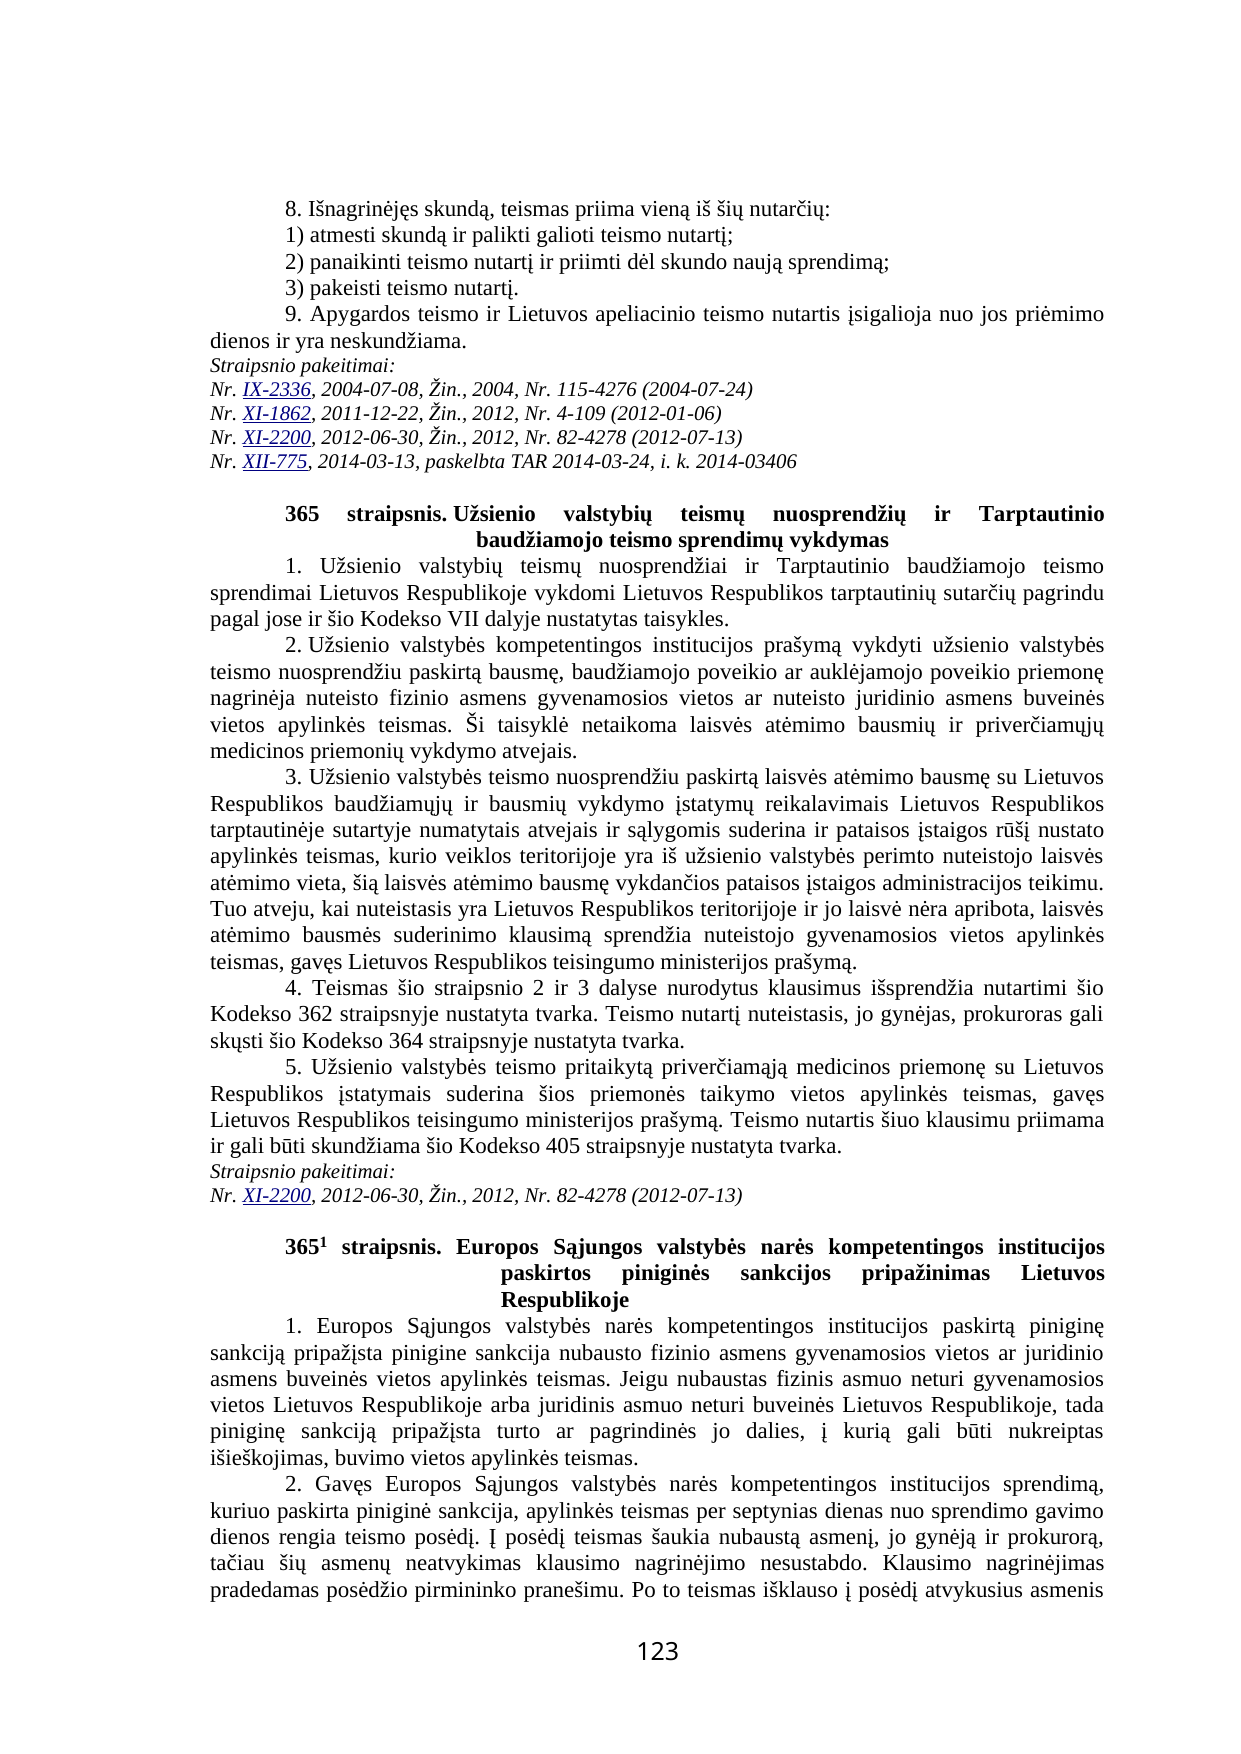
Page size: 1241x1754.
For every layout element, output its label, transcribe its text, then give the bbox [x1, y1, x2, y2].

text 365 straipsnis. Užsienio valstybių teismų nuosprendžių ir Tarptautinio baudžiamojo teismo sprendimų vykdymas [285, 500, 1106, 552]
text 5. Užsienio valstybės teismo pritaikytą priverčiamąją medicinos priemonę su Lietuvos Respublikos įstatymais suderina šios priemonės taikymo vietos apylinkės teismas, gavęs Lietuvos Respublikos teisingumo ministerijos prašymą. Teismo nutartis šiuo klausimu priimama ir gali būti skundžiama šio Kodekso 405 straipsnyje nustatyta tvarka. [210, 1053, 1106, 1159]
text 2) panaikinti teismo nutartį ir priimti dėl skundo naują sprendimą; [210, 248, 1106, 274]
text Straipsnio pakeitimai: [210, 353, 1106, 377]
text 2. Gavęs Europos Sąjungos valstybės narės kompetentingos institucijos sprendimą, kuriuo paskirta piniginė sankcija, apylinkės teismas per septynias dienas nuo sprendimo gavimo dienos rengia teismo posėdį. Į posėdį teismas šaukia nubaustą asmenį, jo gynėją ir prokurorą, tačiau šių asmenų neatvykimas klausimo nagrinėjimo nesustabdo. Klausimo nagrinėjimas pradedamas posėdžio pirmininko pranešimu. Po to teismas išklauso į posėdį atvykusius asmenis [210, 1470, 1106, 1602]
text Nr. XII-775, 2014-03-13, paskelbta TAR 2014-03-24, i. k. 2014-03406 [210, 449, 1106, 473]
text Nr. XI-2200, 2012-06-30, Žin., 2012, Nr. 82-4278 (2012-07-13) [210, 1183, 1106, 1207]
text 3. Užsienio valstybės teismo nuosprendžiu paskirtą laisvės atėmimo bausmę su Lietuvos Respublikos baudžiamųjų ir bausmių vykdymo įstatymų reikalavimais Lietuvos Respublikos tarptautinėje sutartyje numatytais atvejais ir sąlygomis suderina ir pataisos įstaigos rūšį nustato apylinkės teismas, kurio veiklos teritorijoje yra iš užsienio valstybės perimto nuteistojo laisvės atėmimo vieta, šią laisvės atėmimo bausmę vykdančios pataisos įstaigos administracijos teikimu. Tuo atveju, kai nuteistasis yra Lietuvos Respublikos teritorijoje ir jo laisvė nėra apribota, laisvės atėmimo bausmės suderinimo klausimą sprendžia nuteistojo gyvenamosios vietos apylinkės teismas, gavęs Lietuvos Respublikos teisingumo ministerijos prašymą. [210, 763, 1106, 974]
text Straipsnio pakeitimai: [210, 1159, 1106, 1183]
text 1. Užsienio valstybių teismų nuosprendžiai ir Tarptautinio baudžiamojo teismo sprendimai Lietuvos Respublikoje vykdomi Lietuvos Respublikos tarptautinių sutarčių pagrindu pagal jose ir šio Kodekso VII dalyje nustatytas taisykles. [210, 552, 1106, 632]
text 2. Užsienio valstybės kompetentingos institucijos prašymą vykdyti užsienio valstybės teismo nuosprendžiu paskirtą bausmę, baudžiamojo poveikio ar auklėjamojo poveikio priemonę nagrinėja nuteisto fizinio asmens gyvenamosios vietos ar nuteisto juridinio asmens buveinės vietos apylinkės teismas. Ši taisyklė netaikoma laisvės atėmimo bausmių ir priverčiamųjų medicinos priemonių vykdymo atvejais. [210, 632, 1106, 763]
text 9. Apygardos teismo ir Lietuvos apeliacinio teismo nutartis įsigalioja nuo jos priėmimo dienos ir yra neskundžiama. [210, 300, 1106, 353]
text 3651 straipsnis. Europos Sąjungos valstybės narės kompetentingos institucijos paskirtos piniginės sankcijos pripažinimas Lietuvos Respublikoje [285, 1233, 1106, 1312]
text 1. Europos Sąjungos valstybės narės kompetentingos institucijos paskirtą piniginę sankciją pripažįsta pinigine sankcija nubausto fizinio asmens gyvenamosios vietos ar juridinio asmens buveinės vietos apylinkės teismas. Jeigu nubaustas fizinis asmuo neturi gyvenamosios vietos Lietuvos Respublikoje arba juridinis asmuo neturi buveinės Lietuvos Respublikoje, tada piniginę sankciją pripažįsta turto ar pagrindinės jo dalies, į kurią gali būti nukreiptas išieškojimas, buvimo vietos apylinkės teismas. [210, 1312, 1106, 1470]
text Nr. IX-2336, 2004-07-08, Žin., 2004, Nr. 115-4276 (2004-07-24) [210, 377, 1106, 401]
text 1) atmesti skundą ir palikti galioti teismo nutartį; [210, 221, 1106, 248]
text Nr. XI-1862, 2011-12-22, Žin., 2012, Nr. 4-109 (2012-01-06) [210, 401, 1106, 425]
text 4. Teismas šio straipsnio 2 ir 3 dalyse nurodytus klausimus išsprendžia nutartimi šio Kodekso 362 straipsnyje nustatyta tvarka. Teismo nutartį nuteistasis, jo gynėjas, prokuroras gali skųsti šio Kodekso 364 straipsnyje nustatyta tvarka. [210, 974, 1106, 1053]
text Nr. XI-2200, 2012-06-30, Žin., 2012, Nr. 82-4278 (2012-07-13) [210, 425, 1106, 449]
text 3) pakeisti teismo nutartį. [210, 274, 1106, 300]
text 8. Išnagrinėjęs skundą, teismas priima vieną iš šių nutarčių: [210, 195, 1106, 221]
